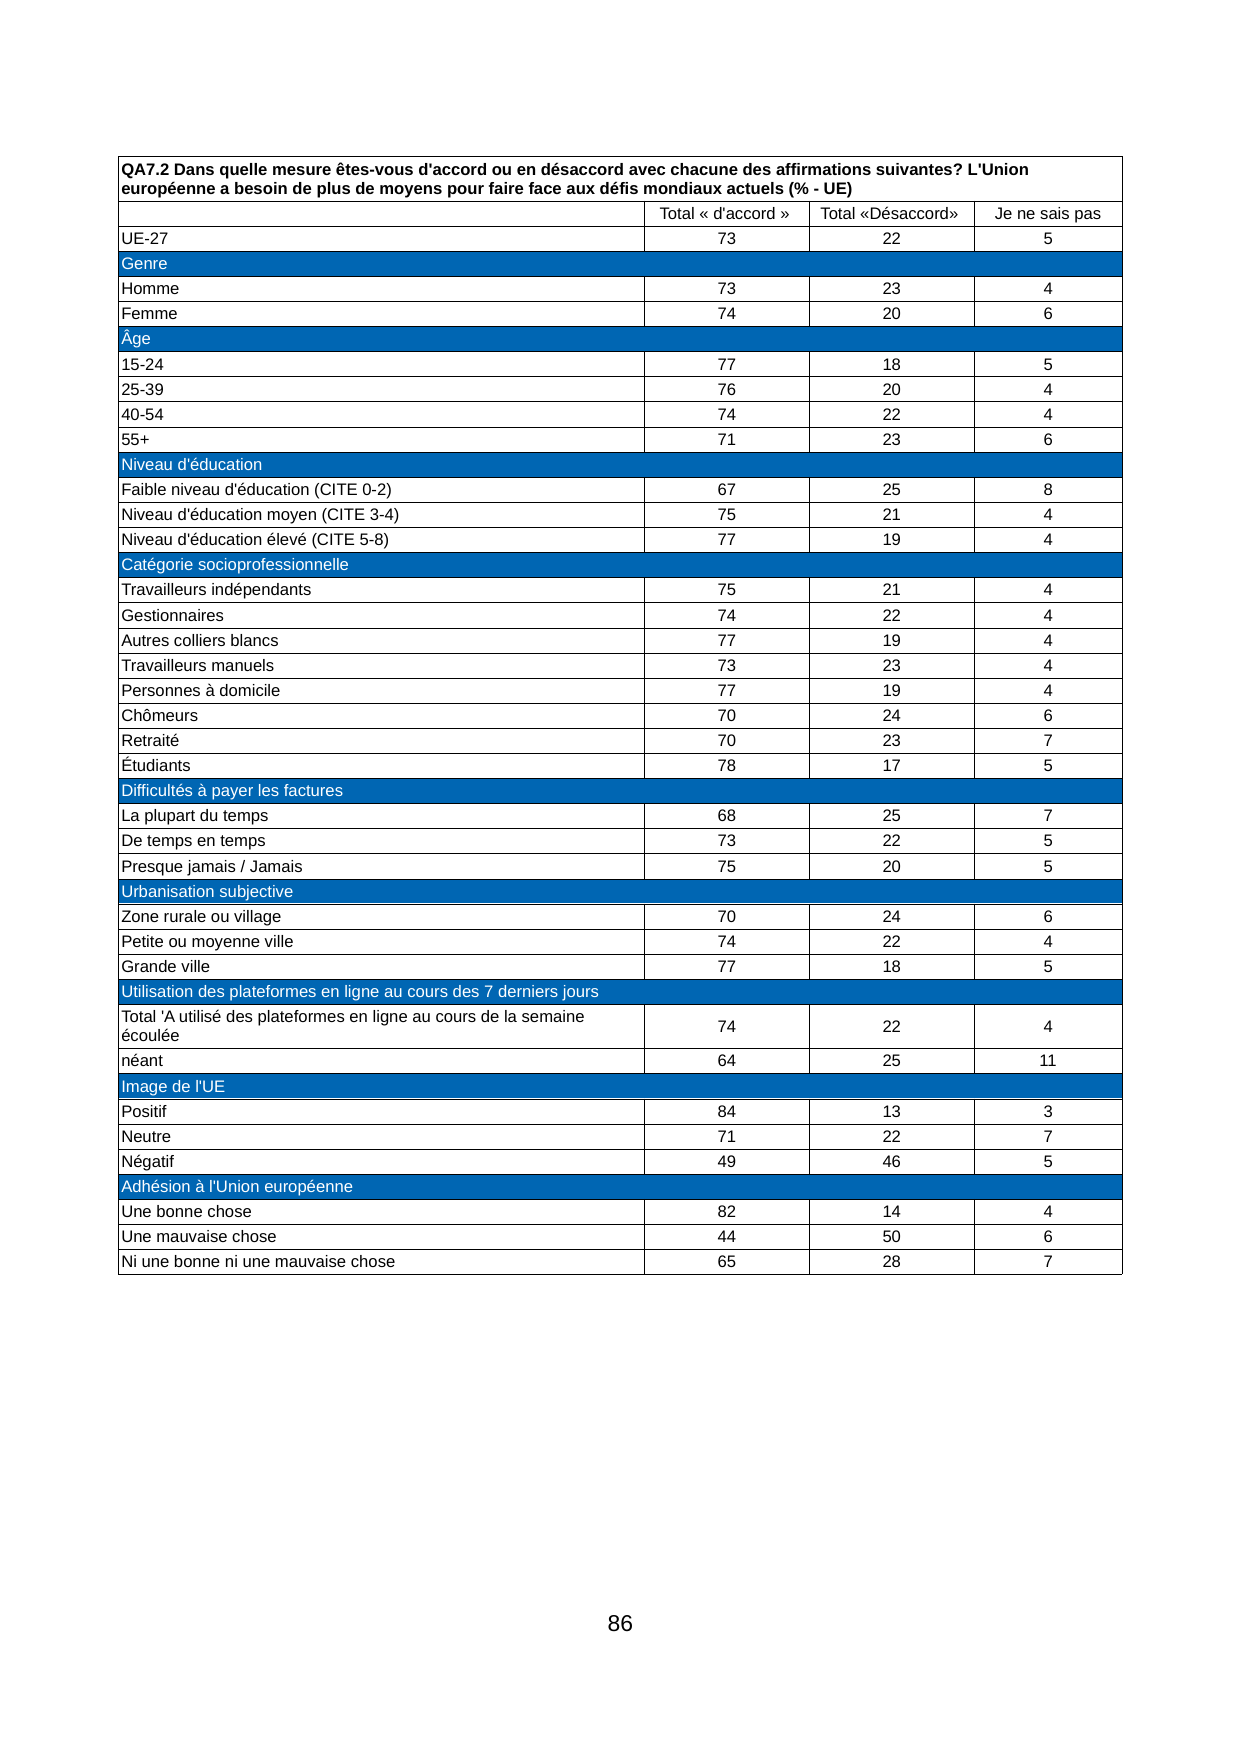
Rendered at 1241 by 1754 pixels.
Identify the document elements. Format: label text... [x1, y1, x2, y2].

table_cell 73 [645, 227, 809, 251]
table_cell 68 [645, 804, 809, 828]
table_cell néant [119, 1049, 644, 1073]
table_cell [119, 202, 644, 226]
table_cell Chômeurs [119, 704, 644, 728]
table_cell 55+ [119, 428, 644, 452]
table_cell 75 [645, 854, 809, 878]
table_cell 20 [810, 377, 974, 401]
table_cell 73 [645, 654, 809, 678]
table_cell Catégorie socioprofessionnelle [119, 553, 1122, 577]
table_cell 25 [810, 804, 974, 828]
table_cell 22 [810, 1125, 974, 1149]
table_cell 22 [810, 1005, 974, 1048]
table_header QA7.2 Dans quelle mesure êtes-vous d'accord ou en désaccord avec chacune des affirmations suivantes? L'Union européenne a besoin de plus de moyens pour faire face aux défis mondiaux actuels (% - UE) [119, 157, 1122, 201]
table_cell 25 [810, 1049, 974, 1073]
table_cell 7 [975, 804, 1122, 828]
table_cell 22 [810, 402, 974, 427]
table_cell 4 [975, 930, 1122, 954]
table_cell 5 [975, 227, 1122, 251]
table_cell 4 [975, 578, 1122, 602]
table_cell 5 [975, 352, 1122, 376]
table_cell 22 [810, 227, 974, 251]
table_cell 21 [810, 578, 974, 602]
table_cell 77 [645, 528, 809, 552]
table_cell 20 [810, 302, 974, 326]
table_cell Personnes à domicile [119, 679, 644, 703]
table_cell 4 [975, 277, 1122, 301]
table_cell 70 [645, 729, 809, 753]
table_cell Une bonne chose [119, 1200, 644, 1224]
table_cell 73 [645, 829, 809, 853]
table_cell 77 [645, 629, 809, 652]
table_cell 5 [975, 754, 1122, 778]
table_cell 24 [810, 905, 974, 929]
table_cell 50 [810, 1225, 974, 1249]
table_cell Total « d'accord » [645, 202, 809, 226]
table_cell 19 [810, 629, 974, 652]
table_cell 6 [975, 428, 1122, 452]
table_cell 25 [810, 478, 974, 502]
table_cell 44 [645, 1225, 809, 1249]
table_cell 22 [810, 603, 974, 627]
table_cell 77 [645, 955, 809, 979]
table_cell 22 [810, 829, 974, 853]
table_cell 75 [645, 503, 809, 527]
table_cell 46 [810, 1150, 974, 1174]
table_cell 4 [975, 402, 1122, 427]
table_cell 19 [810, 679, 974, 703]
table_cell 64 [645, 1049, 809, 1073]
table_cell 74 [645, 603, 809, 627]
table_cell 6 [975, 704, 1122, 728]
table_cell 23 [810, 729, 974, 753]
table_cell 19 [810, 528, 974, 552]
table_cell 18 [810, 352, 974, 376]
table_cell Homme [119, 277, 644, 301]
table_cell 84 [645, 1100, 809, 1123]
table_cell Grande ville [119, 955, 644, 979]
table_cell La plupart du temps [119, 804, 644, 828]
table_cell Genre [119, 252, 1122, 276]
table_cell 20 [810, 854, 974, 878]
table_cell 4 [975, 603, 1122, 627]
table_cell 49 [645, 1150, 809, 1174]
table_cell Total 'A utilisé des plateformes en ligne au cours de la semaine écoulée [119, 1005, 644, 1048]
table_cell 23 [810, 277, 974, 301]
table_cell 8 [975, 478, 1122, 502]
table_cell 17 [810, 754, 974, 778]
table_cell 4 [975, 629, 1122, 652]
table_cell Travailleurs indépendants [119, 578, 644, 602]
table_cell 71 [645, 1125, 809, 1149]
table_cell 78 [645, 754, 809, 778]
table_cell 74 [645, 402, 809, 427]
table_cell 5 [975, 955, 1122, 979]
table_cell 4 [975, 1005, 1122, 1048]
table_cell De temps en temps [119, 829, 644, 853]
table_cell 28 [810, 1250, 974, 1274]
table_cell 74 [645, 1005, 809, 1048]
table_cell Travailleurs manuels [119, 654, 644, 678]
table_cell 21 [810, 503, 974, 527]
table_cell Positif [119, 1100, 644, 1123]
table_cell Niveau d'éducation [119, 453, 1122, 477]
table_cell 5 [975, 829, 1122, 853]
table_cell 70 [645, 905, 809, 929]
table_cell 23 [810, 428, 974, 452]
table_cell Niveau d'éducation élevé (CITE 5-8) [119, 528, 644, 552]
table_cell 4 [975, 503, 1122, 527]
table_cell 7 [975, 729, 1122, 753]
table_cell 18 [810, 955, 974, 979]
table_cell 76 [645, 377, 809, 401]
table_cell Presque jamais / Jamais [119, 854, 644, 878]
table_cell 15-24 [119, 352, 644, 376]
table_cell 4 [975, 377, 1122, 401]
table_cell 7 [975, 1250, 1122, 1274]
table_cell Autres colliers blancs [119, 629, 644, 652]
table_cell 24 [810, 704, 974, 728]
table_cell 6 [975, 1225, 1122, 1249]
table_cell 11 [975, 1049, 1122, 1073]
table_cell UE-27 [119, 227, 644, 251]
table_cell 3 [975, 1100, 1122, 1123]
table_cell Étudiants [119, 754, 644, 778]
table_cell Négatif [119, 1150, 644, 1174]
table_cell Petite ou moyenne ville [119, 930, 644, 954]
table_cell Total «Désaccord» [810, 202, 974, 226]
table_cell 6 [975, 905, 1122, 929]
table_cell 75 [645, 578, 809, 602]
table_cell 4 [975, 654, 1122, 678]
table_cell 70 [645, 704, 809, 728]
table_cell Image de l'UE [119, 1074, 1122, 1098]
table_cell 4 [975, 679, 1122, 703]
table_cell 65 [645, 1250, 809, 1274]
table_cell 82 [645, 1200, 809, 1224]
table_cell 5 [975, 854, 1122, 878]
table_cell Adhésion à l'Union européenne [119, 1175, 1122, 1199]
table_cell 4 [975, 528, 1122, 552]
table_cell Faible niveau d'éducation (CITE 0-2) [119, 478, 644, 502]
table_cell 5 [975, 1150, 1122, 1174]
table_cell Gestionnaires [119, 603, 644, 627]
table_cell Retraité [119, 729, 644, 753]
table_cell Difficultés à payer les factures [119, 779, 1122, 803]
table_cell 71 [645, 428, 809, 452]
table_cell 22 [810, 930, 974, 954]
table_cell 77 [645, 352, 809, 376]
table_cell Je ne sais pas [975, 202, 1122, 226]
table_cell 73 [645, 277, 809, 301]
table_cell 13 [810, 1100, 974, 1123]
table_cell 40-54 [119, 402, 644, 427]
table_cell 77 [645, 679, 809, 703]
table_cell 4 [975, 1200, 1122, 1224]
table_cell 14 [810, 1200, 974, 1224]
table_cell Utilisation des plateformes en ligne au cours des 7 derniers jours [119, 980, 1122, 1004]
table_cell Une mauvaise chose [119, 1225, 644, 1249]
table_cell Urbanisation subjective [119, 880, 1122, 903]
table_cell 74 [645, 302, 809, 326]
table_cell Niveau d'éducation moyen (CITE 3-4) [119, 503, 644, 527]
table_cell Neutre [119, 1125, 644, 1149]
table_cell 6 [975, 302, 1122, 326]
table_cell 67 [645, 478, 809, 502]
table_cell Femme [119, 302, 644, 326]
table_cell Âge [119, 327, 1122, 351]
table_cell Ni une bonne ni une mauvaise chose [119, 1250, 644, 1274]
table_cell 7 [975, 1125, 1122, 1149]
table_cell 74 [645, 930, 809, 954]
table_cell Zone rurale ou village [119, 905, 644, 929]
table_cell 23 [810, 654, 974, 678]
table_cell 25-39 [119, 377, 644, 401]
